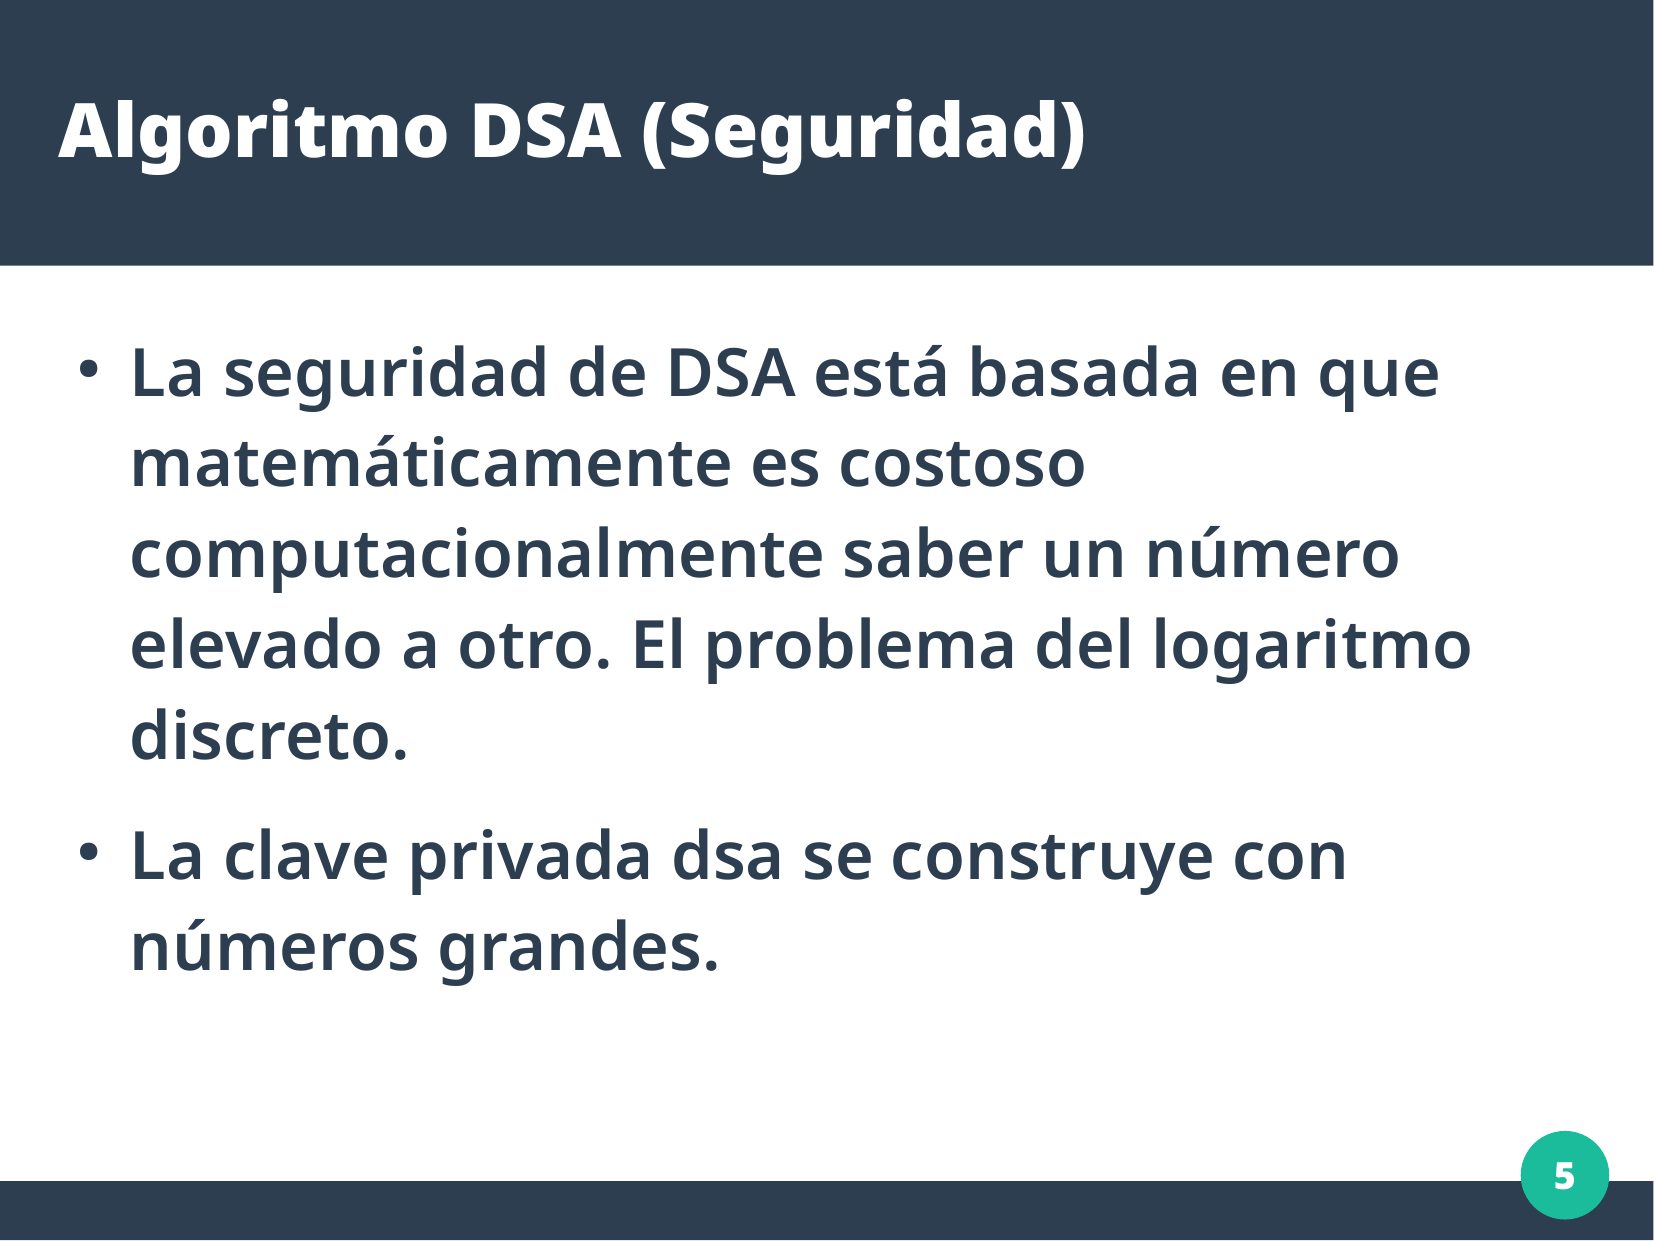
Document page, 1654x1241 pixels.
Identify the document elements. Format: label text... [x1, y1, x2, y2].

title Algoritmo DSA (Seguridad) [59, 49, 1595, 207]
list La seguridad de DSA está basada en que matemáticamente es costoso computacionalmente saber un número elevado a otro. El problema del logaritmo discreto. La clave privada dsa se construye con números grandes. [59, 324, 1595, 1152]
